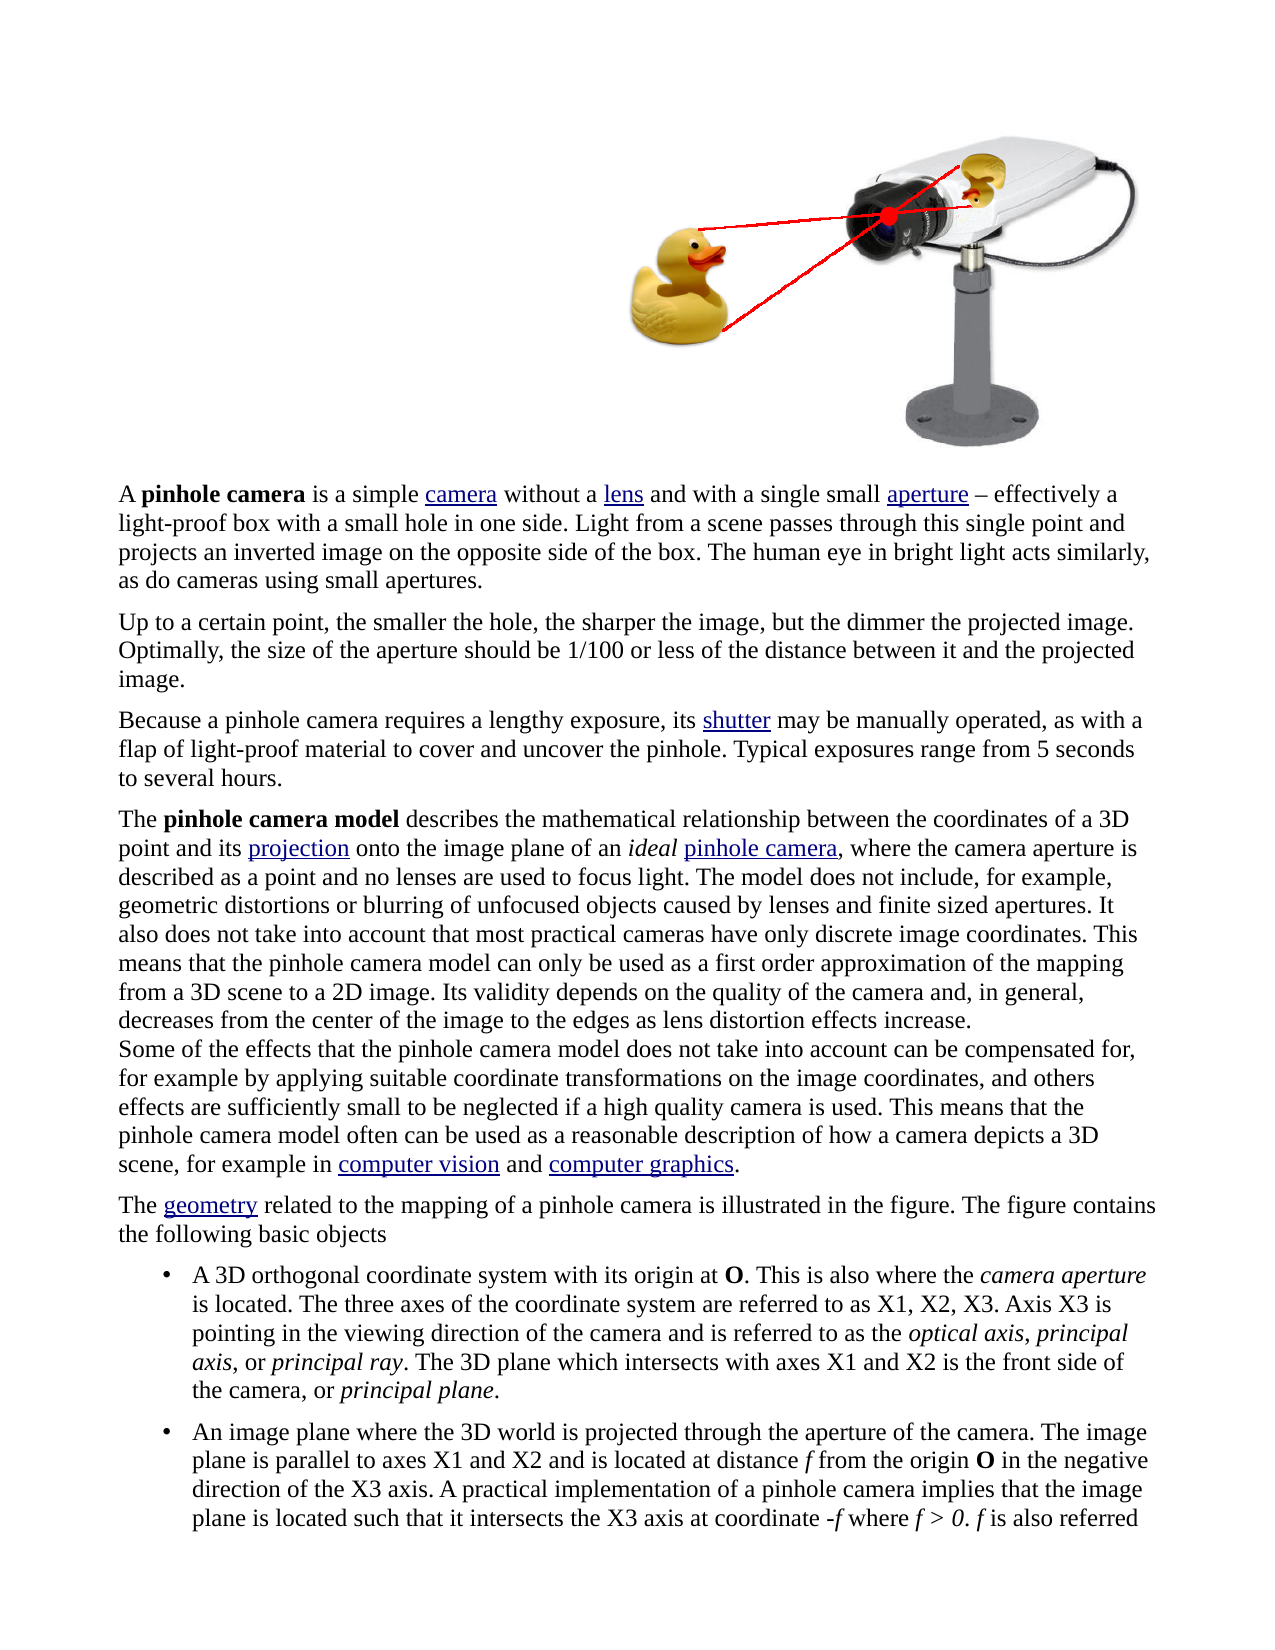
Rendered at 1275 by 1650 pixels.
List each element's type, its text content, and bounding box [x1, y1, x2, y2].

text Because a pinhole camera requires a lengthy exposure, its shutter may be manually operated, as with a flap of light-proof material to cover and uncover the pinhole. Typical exposures range from 5 seconds to several hours. [118, 705, 1157, 792]
text Up to a certain point, the smaller the hole, the sharper the image, but the dimmer the projected image. Optimally, the size of the aperture should be 1/100 or less of the distance between it and the projected image. [118, 607, 1157, 693]
list A 3D orthogonal coordinate system with its origin at O. This is also where the camera aperture is located. The three axes of the coordinate system are referred to as X1, X2, X3. Axis X3 is pointing in the viewing direction of the camera and is referred to as the optical axis, principal axis, or principal ray. The 3D plane which intersects with axes X1 and X2 is the front side of the camera, or principal plane. [162, 1260, 1157, 1404]
list An image plane where the 3D world is projected through the aperture of the camera. The image plane is parallel to axes X1 and X2 and is located at distance f from the origin O in the negative direction of the X3 axis. A practical implementation of a pinhole camera implies that the image plane is located such that it intersects the X3 axis at coordinate -f where f > 0. f is also referred [162, 1417, 1157, 1532]
picture [626, 131, 1140, 448]
text The geometry related to the mapping of a pinhole camera is illustrated in the figure. The figure contains the following basic objects [118, 1190, 1157, 1248]
text A pinhole camera is a simple camera without a lens and with a single small aperture – effectively a light-proof box with a small hole in one side. Light from a scene passes through this single point and projects an inverted image on the opposite side of the box. The human eye in bright light acts similarly, as do cameras using small apertures. [118, 479, 1157, 594]
text Some of the effects that the pinhole camera model does not take into account can be compensated for, for example by applying suitable coordinate transformations on the image coordinates, and others effects are sufficiently small to be neglected if a high quality camera is used. This means that the pinhole camera model often can be used as a reasonable description of how a camera depicts a 3D scene, for example in computer vision and computer graphics. [118, 1034, 1157, 1178]
text The pinhole camera model describes the mathematical relationship between the coordinates of a 3D point and its projection onto the image plane of an ideal pinhole camera, where the camera aperture is described as a point and no lenses are used to focus light. The model does not include, for example, geometric distortions or blurring of unfocused objects caused by lenses and finite sized apertures. It also does not take into account that most practical cameras have only discrete image coordinates. This means that the pinhole camera model can only be used as a first order approximation of the mapping from a 3D scene to a 2D image. Its validity depends on the quality of the camera and, in general, decreases from the center of the image to the edges as lens distortion effects increase. [118, 804, 1157, 1034]
